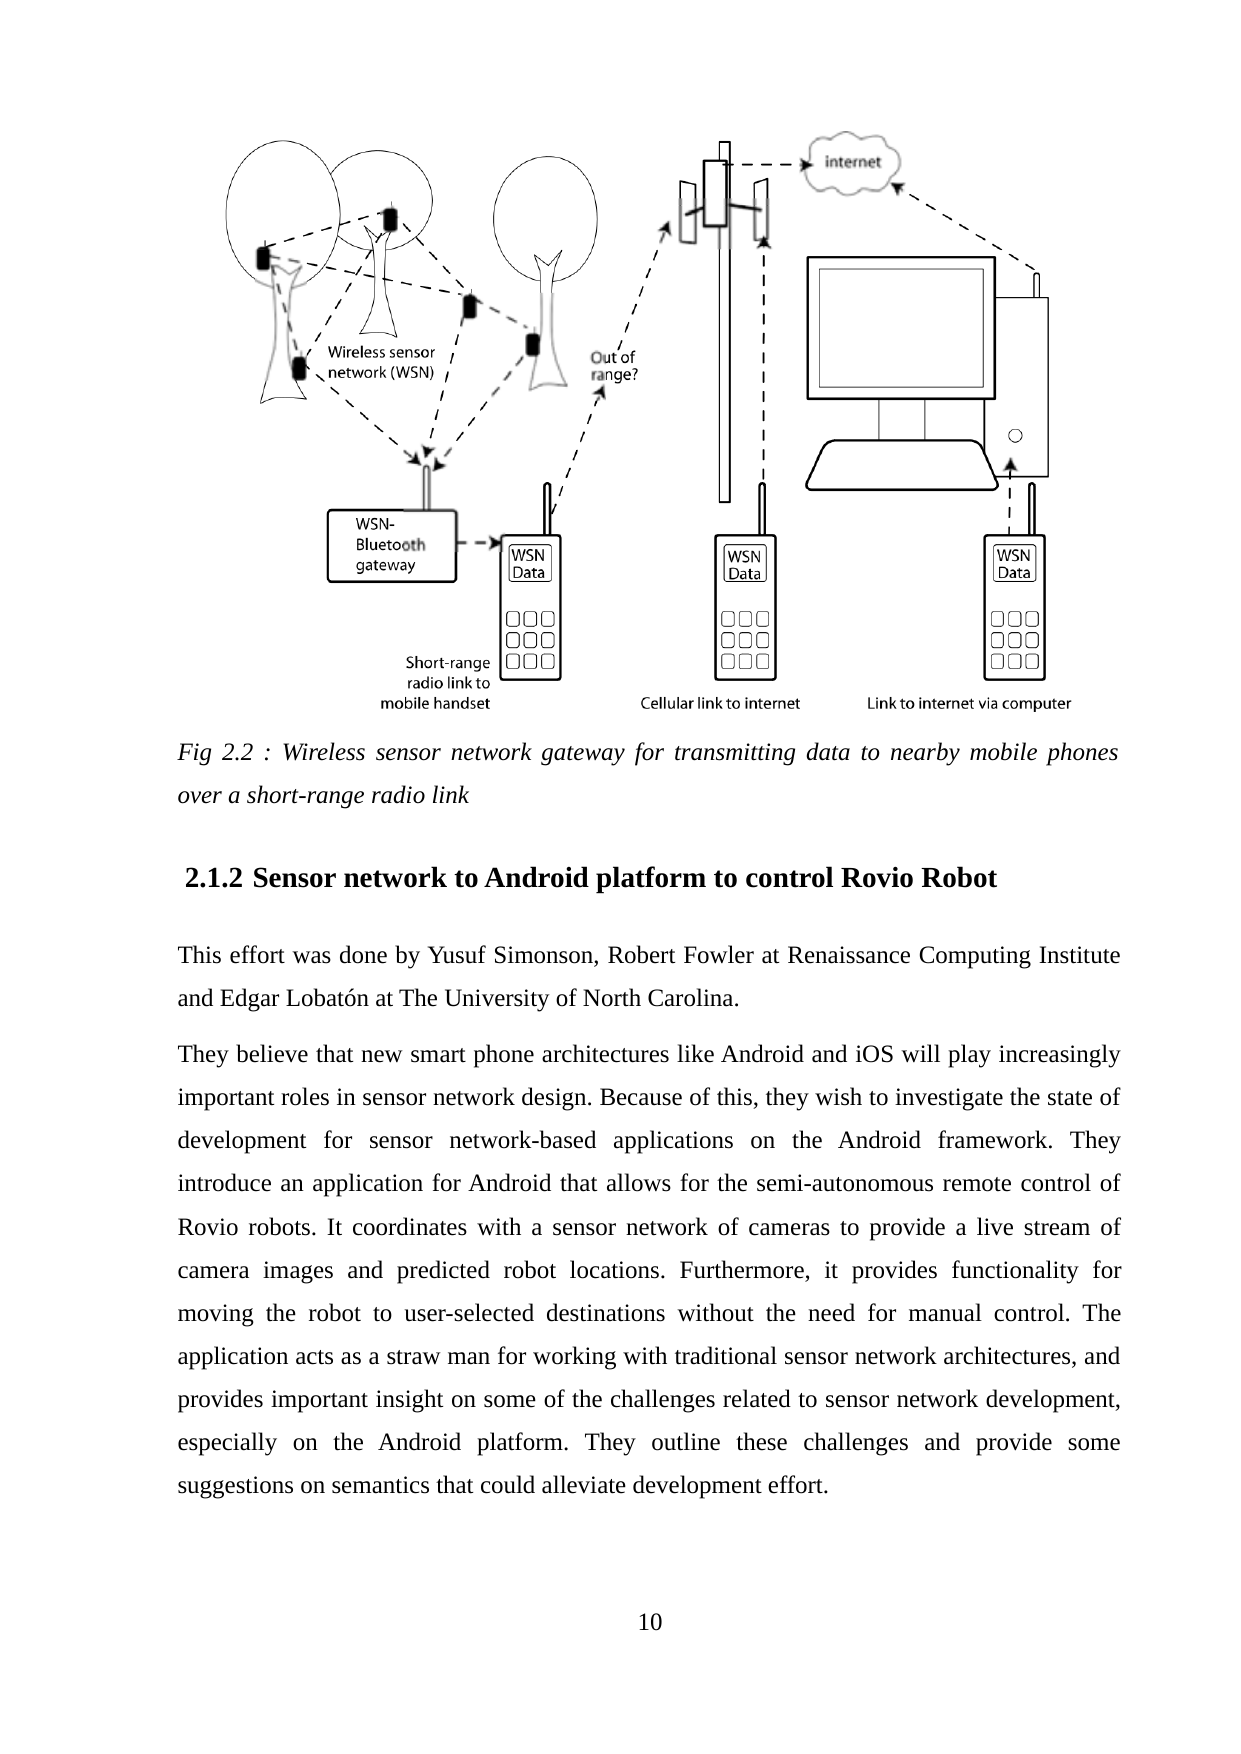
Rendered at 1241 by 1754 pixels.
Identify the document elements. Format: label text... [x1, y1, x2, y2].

text This effort was done by Yusuf Simonson, Robert Fowler at Renaissance Computing Institute and Edgar Lobatón at The University of North Carolina. [177, 940, 1122, 1012]
text They believe that new smart phone architectures like Android and iOS will play increasingly important roles in sensor network design. Because of this, they wish to investigate the state of development for sensor network-based applications on the Android framework. They introduce an application for Android that allows for the semi-autonomous remote control of Rovio robots. It coordinates with a sensor network of cameras to provide a live stream of camera images and predicted robot locations. Furthermore, it provides functionality for moving the robot to user-selected destinations without the need for manual control. The application acts as a straw man for working with traditional sensor network architectures, and provides important insight on some of the challenges related to sensor network development, especially on the Android platform. They outline these challenges and provide some suggestions on semantics that could alleviate development effort. [177, 1039, 1122, 1499]
text Fig 2.2 : Wireless sensor network gateway for transmitting data to nearby mobile phones over a short-range radio link [177, 723, 1122, 808]
subtitle Sensor network to Android platform to control Rovio Robot [177, 860, 1122, 894]
picture [209, 118, 1090, 723]
